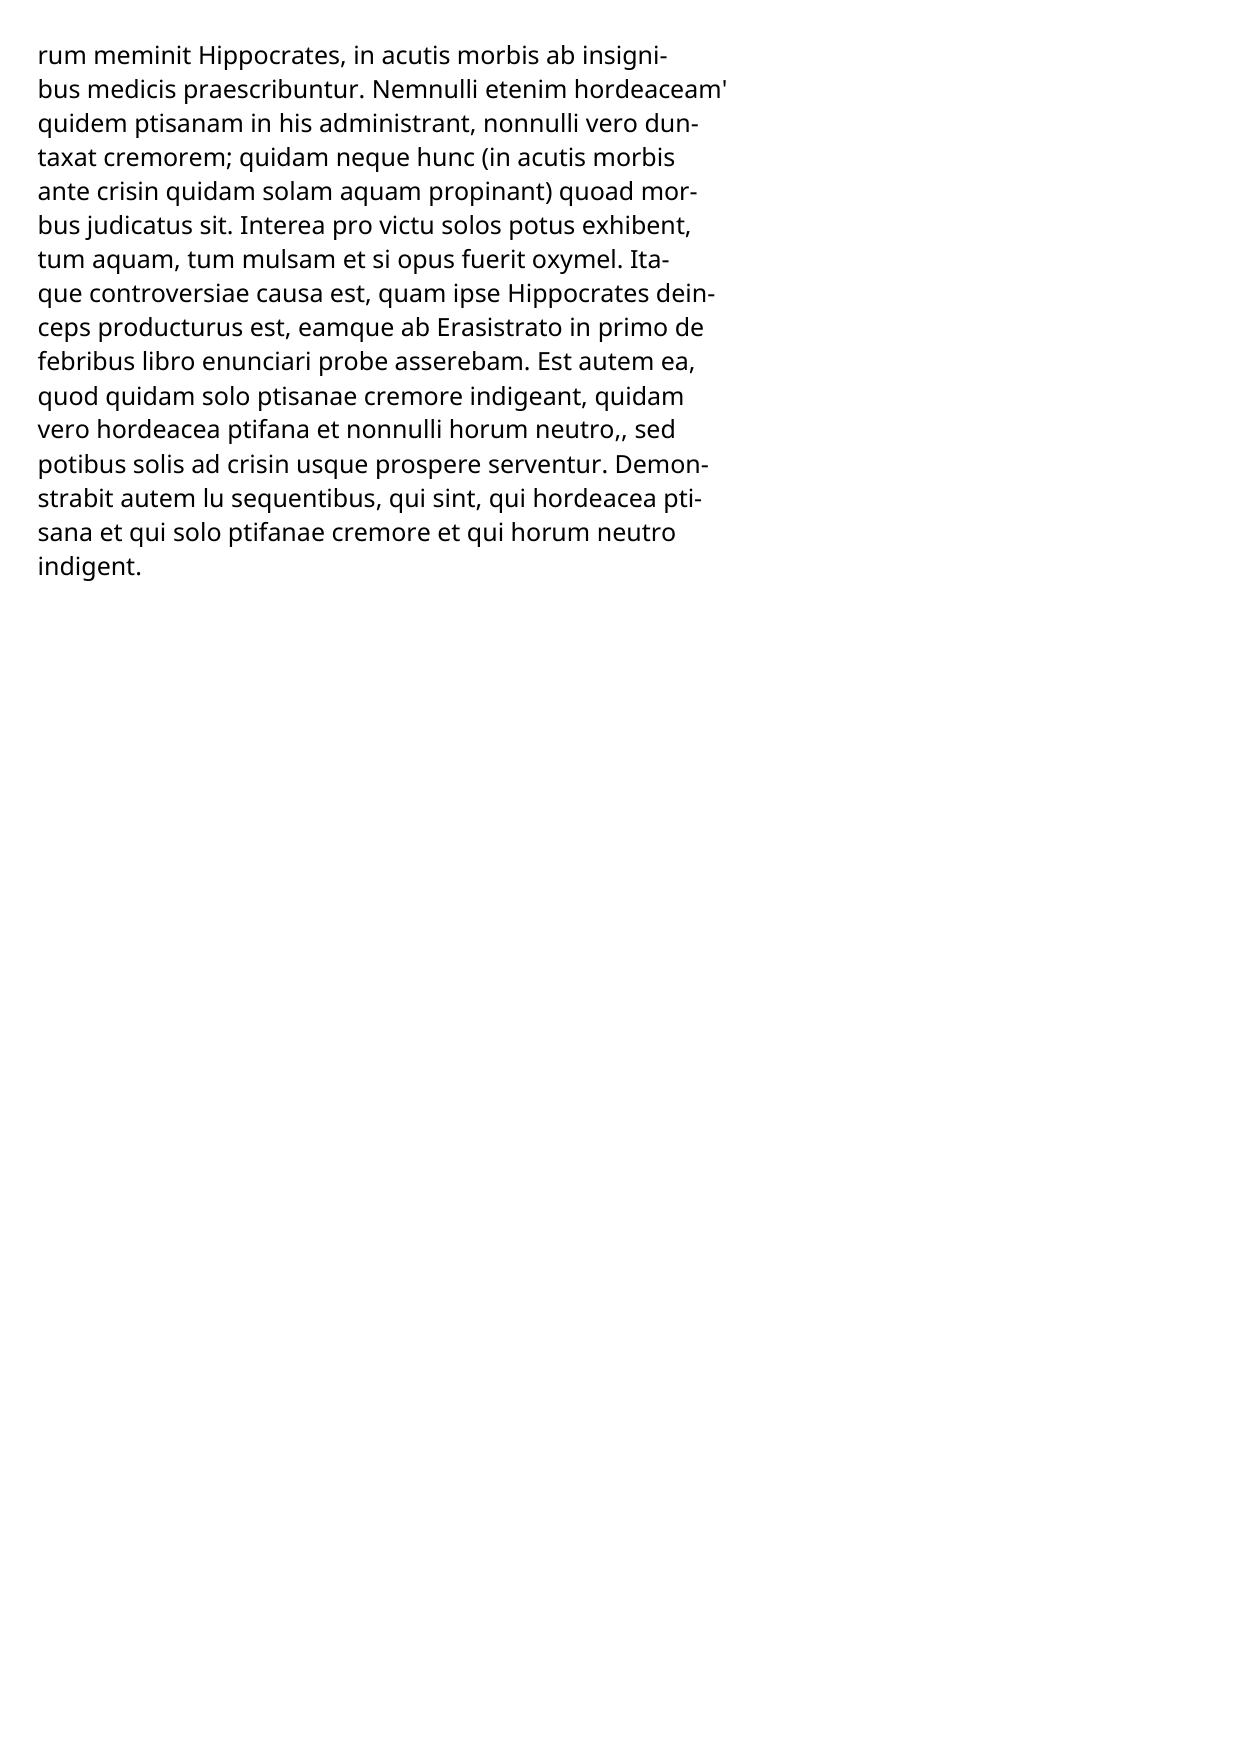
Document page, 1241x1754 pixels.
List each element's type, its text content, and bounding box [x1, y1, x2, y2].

text rum meminit Hippocrates, in acutis morbis ab insigni- bus medicis praescribuntur. Nemnulli etenim hordeaceam' quidem ptisanam in his administrant, nonnulli vero dun- taxat cremorem; quidam neque hunc (in acutis morbis ante crisin quidam solam aquam propinant) quoad mor- bus judicatus sit. Interea pro victu solos potus exhibent, tum aquam, tum mulsam et si opus fuerit oxymel. Ita- que controversiae causa est, quam ipse Hippocrates dein- ceps producturus est, eamque ab Erasistrato in primo de febribus libro enunciari probe asserebam. Est autem ea, quod quidam solo ptisanae cremore indigeant, quidam vero hordeacea ptifana et nonnulli horum neutro,, sed potibus solis ad crisin usque prospere serventur. Demon- strabit autem lu sequentibus, qui sint, qui hordeacea pti- sana et qui solo ptifanae cremore et qui horum neutro indigent. [37, 37, 1203, 582]
